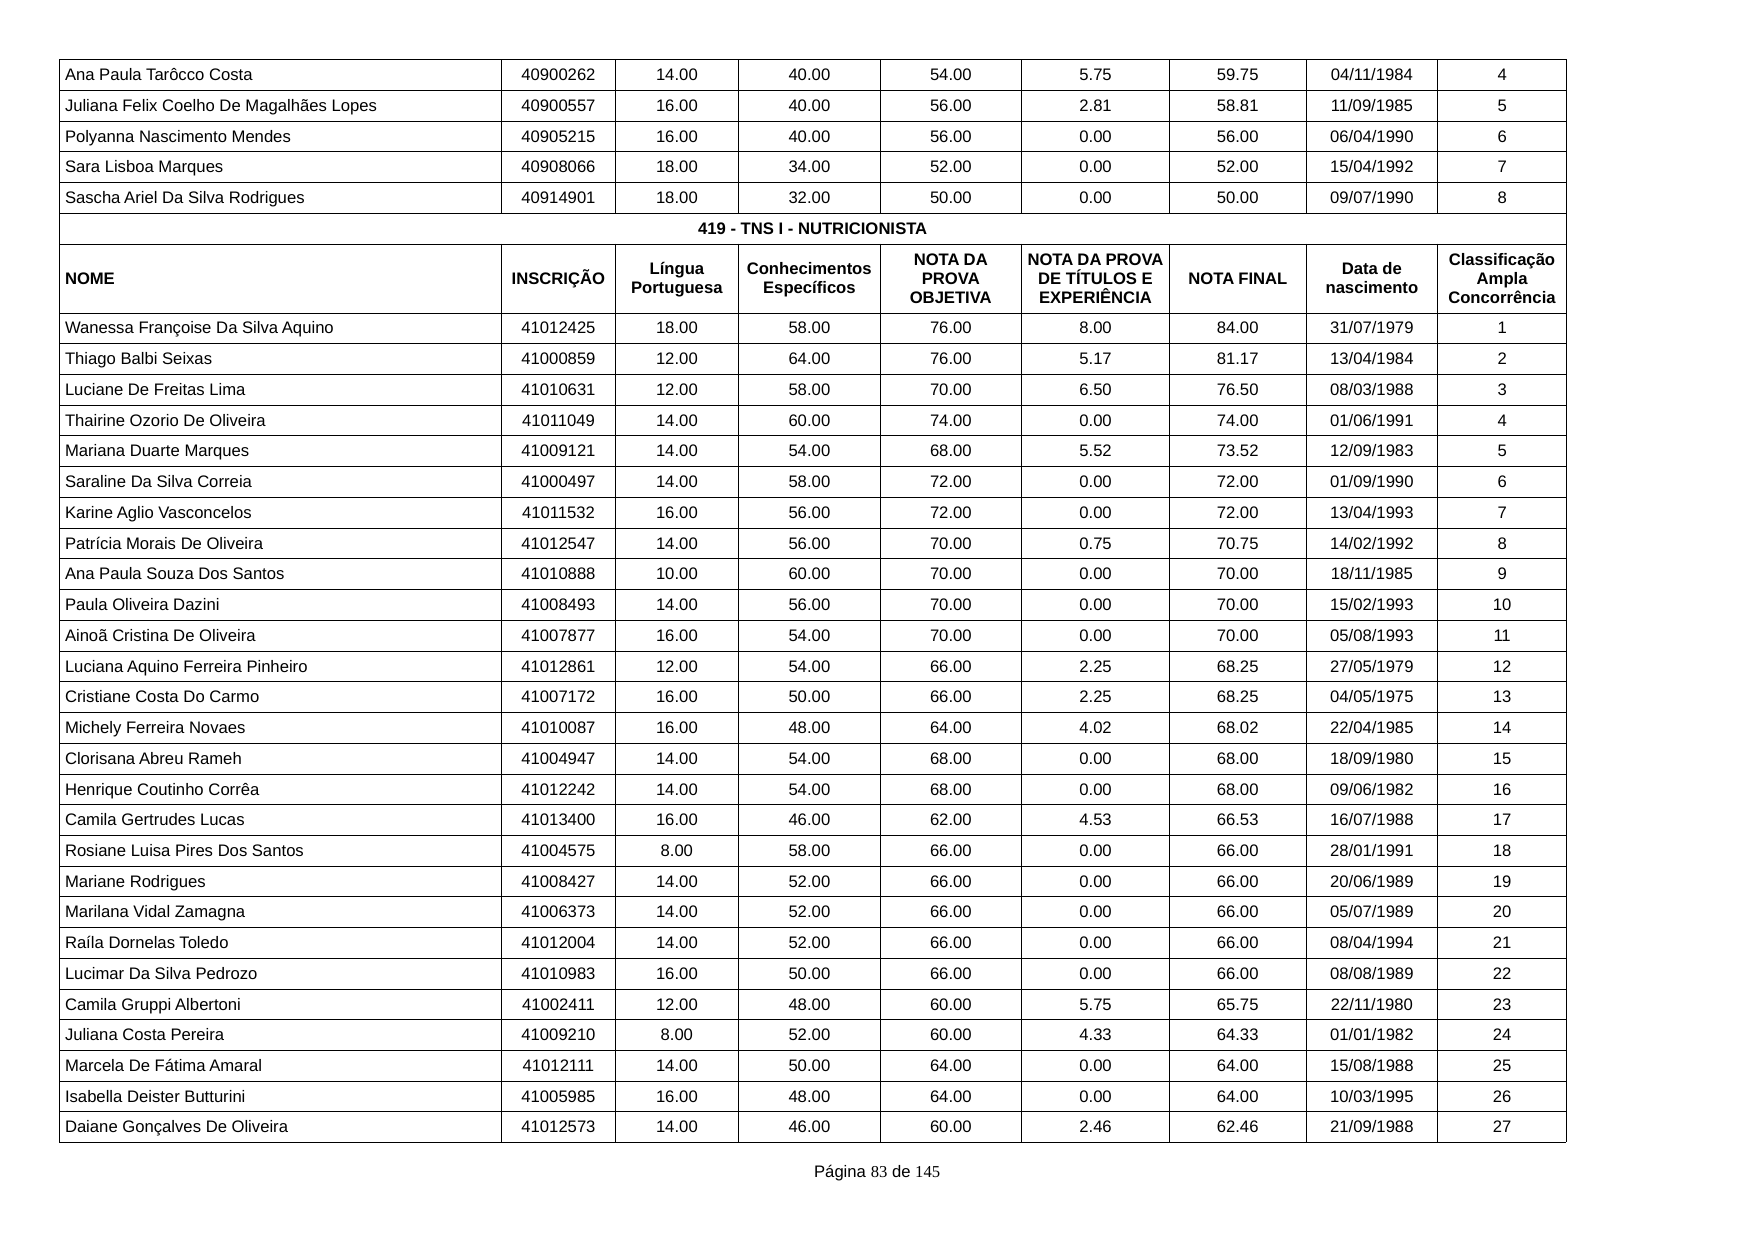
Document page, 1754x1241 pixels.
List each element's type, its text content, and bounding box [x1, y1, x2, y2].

table_cell 64.00 [1170, 1082, 1306, 1111]
table_cell [1567, 866, 1696, 896]
table_cell 12.00 [616, 375, 738, 405]
table_cell 41000859 [502, 344, 615, 374]
table_cell 23 [1438, 990, 1566, 1019]
table_cell 5 [1438, 436, 1566, 466]
table_cell 10 [1438, 590, 1566, 620]
table_cell 48.00 [739, 713, 880, 743]
table_cell 68.00 [1170, 775, 1306, 804]
table_cell Cristiane Costa Do Carmo [60, 682, 501, 712]
table_cell 09/07/1990 [1307, 183, 1437, 213]
table_cell [1567, 497, 1696, 528]
table_cell 41009121 [502, 436, 615, 466]
table_cell [1567, 244, 1696, 312]
table_cell 4 [1438, 406, 1566, 435]
table_cell 19 [1438, 867, 1566, 896]
table_cell 12 [1438, 652, 1566, 681]
table_cell 74.00 [1170, 406, 1306, 435]
table_cell 84.00 [1170, 314, 1306, 343]
table_cell 21/09/1988 [1307, 1112, 1437, 1142]
table_cell 74.00 [881, 406, 1021, 435]
table_cell 41012004 [502, 928, 615, 958]
table_cell 06/04/1990 [1307, 122, 1437, 151]
table_cell [1567, 774, 1696, 804]
table_cell 14.00 [616, 60, 738, 90]
table_cell 18/11/1985 [1307, 559, 1437, 589]
table_cell [1567, 1111, 1696, 1142]
table_cell 58.00 [739, 375, 880, 405]
table_cell 18.00 [616, 183, 738, 213]
table_cell [1567, 958, 1696, 988]
table_cell [1567, 466, 1696, 497]
table_cell 41011532 [502, 498, 615, 528]
table_cell Conhecimentos Específicos [739, 245, 880, 312]
table_cell Juliana Felix Coelho De Magalhães Lopes [60, 91, 501, 121]
table_cell Raíla Dornelas Toledo [60, 928, 501, 958]
table_cell Ainoã Cristina De Oliveira [60, 621, 501, 651]
table_cell Polyanna Nascimento Mendes [60, 122, 501, 151]
table_cell 25 [1438, 1051, 1566, 1081]
table_cell 16.00 [616, 621, 738, 651]
table_cell 59.75 [1170, 60, 1306, 90]
table_cell 11 [1438, 621, 1566, 651]
table_cell 0.00 [1022, 836, 1169, 866]
table_cell Wanessa Françoise Da Silva Aquino [60, 314, 501, 343]
table_cell 0.00 [1022, 122, 1169, 151]
table_cell Isabella Deister Butturini [60, 1082, 501, 1111]
table_cell 28/01/1991 [1307, 836, 1437, 866]
table_cell 0.00 [1022, 406, 1169, 435]
table_cell 41008427 [502, 867, 615, 896]
table_cell Ana Paula Souza Dos Santos [60, 559, 501, 589]
table_cell 68.25 [1170, 682, 1306, 712]
table_cell Luciane De Freitas Lima [60, 375, 501, 405]
table_cell 08/03/1988 [1307, 375, 1437, 405]
table_cell 41011049 [502, 406, 615, 435]
table_cell 41000497 [502, 467, 615, 497]
table_cell 54.00 [881, 60, 1021, 90]
table_cell 31/07/1979 [1307, 314, 1437, 343]
table_cell 0.00 [1022, 897, 1169, 927]
table_cell 56.00 [739, 498, 880, 528]
table_cell 76.50 [1170, 375, 1306, 405]
table_cell 16.00 [616, 805, 738, 835]
table_cell [1567, 151, 1696, 182]
table_cell 41007172 [502, 682, 615, 712]
table_cell 14.00 [616, 867, 738, 896]
table_cell 64.00 [1170, 1051, 1306, 1081]
table_cell 18/09/1980 [1307, 744, 1437, 773]
table_cell Clorisana Abreu Rameh [60, 744, 501, 773]
table_cell [1567, 182, 1696, 213]
table_cell 5.17 [1022, 344, 1169, 374]
table_cell 14 [1438, 713, 1566, 743]
table_cell 68.00 [881, 775, 1021, 804]
table_cell Data de nascimento [1307, 245, 1437, 312]
table_cell 14.00 [616, 436, 738, 466]
table_cell 14.00 [616, 590, 738, 620]
table_cell 41012242 [502, 775, 615, 804]
table_cell [1567, 989, 1696, 1019]
table_cell 65.75 [1170, 990, 1306, 1019]
table_cell 54.00 [739, 436, 880, 466]
table_cell 10.00 [616, 559, 738, 589]
table_cell 17 [1438, 805, 1566, 835]
table_cell 18.00 [616, 152, 738, 182]
table_cell 70.00 [881, 529, 1021, 558]
table_cell 70.00 [1170, 559, 1306, 589]
table_cell 54.00 [739, 775, 880, 804]
table_cell 24 [1438, 1020, 1566, 1050]
table_cell 66.00 [881, 959, 1021, 988]
table_cell 16.00 [616, 122, 738, 151]
table_cell 41005985 [502, 1082, 615, 1111]
table_cell 41002411 [502, 990, 615, 1019]
table_cell 0.00 [1022, 498, 1169, 528]
table_cell 66.00 [881, 836, 1021, 866]
table_cell [1567, 313, 1696, 343]
table_cell 05/07/1989 [1307, 897, 1437, 927]
table_cell 22/11/1980 [1307, 990, 1437, 1019]
table_cell 46.00 [739, 1112, 880, 1142]
table_cell 64.00 [739, 344, 880, 374]
table_cell [1567, 528, 1696, 558]
table_cell 58.00 [739, 467, 880, 497]
table_cell [1567, 651, 1696, 681]
table_cell 52.00 [881, 152, 1021, 182]
table_cell 40905215 [502, 122, 615, 151]
table_cell 72.00 [881, 467, 1021, 497]
table_cell Michely Ferreira Novaes [60, 713, 501, 743]
table_cell 41010087 [502, 713, 615, 743]
table_cell 0.00 [1022, 1051, 1169, 1081]
table_cell 52.00 [1170, 152, 1306, 182]
table_cell Mariana Duarte Marques [60, 436, 501, 466]
table_cell 56.00 [739, 590, 880, 620]
table_cell [1567, 558, 1696, 589]
table_cell 6.50 [1022, 375, 1169, 405]
table_cell Thiago Balbi Seixas [60, 344, 501, 374]
table_cell 08/08/1989 [1307, 959, 1437, 988]
table_cell 50.00 [1170, 183, 1306, 213]
table_cell Ana Paula Tarôcco Costa [60, 60, 501, 90]
table_cell 66.53 [1170, 805, 1306, 835]
table_cell 40.00 [739, 122, 880, 151]
table_cell 40908066 [502, 152, 615, 182]
table_cell 73.52 [1170, 436, 1306, 466]
table_cell INSCRIÇÃO [502, 245, 615, 312]
table_cell 13/04/1984 [1307, 344, 1437, 374]
table_cell 0.00 [1022, 559, 1169, 589]
table_cell 66.00 [881, 867, 1021, 896]
table_cell 41004575 [502, 836, 615, 866]
table_cell 2.46 [1022, 1112, 1169, 1142]
table_cell 72.00 [1170, 467, 1306, 497]
table_cell 08/04/1994 [1307, 928, 1437, 958]
table_cell 11/09/1985 [1307, 91, 1437, 121]
table_cell 20 [1438, 897, 1566, 927]
table_cell [1567, 90, 1696, 121]
table_cell 4.53 [1022, 805, 1169, 835]
table_cell 58.00 [739, 836, 880, 866]
table_cell 41012425 [502, 314, 615, 343]
table_cell 26 [1438, 1082, 1566, 1111]
table_cell 0.00 [1022, 959, 1169, 988]
table_cell [1567, 620, 1696, 651]
table_cell 21 [1438, 928, 1566, 958]
table_cell 16.00 [616, 1082, 738, 1111]
table_cell 2 [1438, 344, 1566, 374]
table_cell 54.00 [739, 744, 880, 773]
table_cell 20/06/1989 [1307, 867, 1437, 896]
table_cell 14.00 [616, 529, 738, 558]
table_cell 52.00 [739, 897, 880, 927]
table_cell 04/05/1975 [1307, 682, 1437, 712]
table_cell 0.00 [1022, 744, 1169, 773]
table_cell 50.00 [739, 1051, 880, 1081]
table_cell 2.25 [1022, 652, 1169, 681]
table_cell 70.00 [881, 375, 1021, 405]
table_cell 52.00 [739, 867, 880, 896]
table_cell [1567, 835, 1696, 866]
table_cell Lucimar Da Silva Pedrozo [60, 959, 501, 988]
table_cell 70.00 [1170, 621, 1306, 651]
table_cell 41013400 [502, 805, 615, 835]
table_cell 40900262 [502, 60, 615, 90]
table_cell 12.00 [616, 652, 738, 681]
table_cell 56.00 [739, 529, 880, 558]
table_cell 66.00 [1170, 928, 1306, 958]
table_cell 66.00 [1170, 897, 1306, 927]
table_cell 32.00 [739, 183, 880, 213]
table_cell 12.00 [616, 990, 738, 1019]
table_cell 04/11/1984 [1307, 60, 1437, 90]
table_cell Luciana Aquino Ferreira Pinheiro [60, 652, 501, 681]
table_cell 0.00 [1022, 867, 1169, 896]
table_cell 58.81 [1170, 91, 1306, 121]
table_cell NOME [60, 245, 501, 312]
table_cell 22/04/1985 [1307, 713, 1437, 743]
table_cell 52.00 [739, 1020, 880, 1050]
table_cell 2.25 [1022, 682, 1169, 712]
table_cell 27/05/1979 [1307, 652, 1437, 681]
table_cell 56.00 [881, 91, 1021, 121]
table_cell 14.00 [616, 928, 738, 958]
table_cell 0.00 [1022, 928, 1169, 958]
table_cell [1567, 1019, 1696, 1050]
table_cell 50.00 [739, 682, 880, 712]
table_cell 66.00 [881, 897, 1021, 927]
table_cell 15/04/1992 [1307, 152, 1437, 182]
table_cell 18 [1438, 836, 1566, 866]
table_cell 5 [1438, 91, 1566, 121]
table_cell [1567, 435, 1696, 466]
table_cell 22 [1438, 959, 1566, 988]
table_cell 10/03/1995 [1307, 1082, 1437, 1111]
table_cell [1567, 213, 1696, 243]
table_cell 72.00 [1170, 498, 1306, 528]
table_cell 70.75 [1170, 529, 1306, 558]
table_cell 16 [1438, 775, 1566, 804]
table_cell Saraline Da Silva Correia [60, 467, 501, 497]
table_cell 41004947 [502, 744, 615, 773]
table_cell 60.00 [881, 1020, 1021, 1050]
table_cell 14.00 [616, 1051, 738, 1081]
table_cell [1567, 743, 1696, 773]
table_cell 70.00 [881, 590, 1021, 620]
table_cell 41012573 [502, 1112, 615, 1142]
table_cell 16.00 [616, 498, 738, 528]
table_cell Sara Lisboa Marques [60, 152, 501, 182]
table_cell 419 - TNS I - NUTRICIONISTA [60, 214, 1566, 243]
table_cell 01/06/1991 [1307, 406, 1437, 435]
table_cell 27 [1438, 1112, 1566, 1142]
table_cell Daiane Gonçalves De Oliveira [60, 1112, 501, 1142]
table_cell 13/04/1993 [1307, 498, 1437, 528]
table_cell 46.00 [739, 805, 880, 835]
table_cell 70.00 [881, 559, 1021, 589]
table_cell 16.00 [616, 959, 738, 988]
table_cell 70.00 [1170, 590, 1306, 620]
table_cell [1567, 59, 1696, 90]
table_cell 8.00 [616, 836, 738, 866]
table_cell 2.81 [1022, 91, 1169, 121]
table_cell 41009210 [502, 1020, 615, 1050]
table_cell 54.00 [739, 652, 880, 681]
table_cell Marilana Vidal Zamagna [60, 897, 501, 927]
table_cell Paula Oliveira Dazini [60, 590, 501, 620]
table_cell 4 [1438, 60, 1566, 90]
table_cell 81.17 [1170, 344, 1306, 374]
table_cell 18.00 [616, 314, 738, 343]
table_cell [1567, 927, 1696, 958]
table_cell NOTA FINAL [1170, 245, 1306, 312]
table_cell 56.00 [881, 122, 1021, 151]
table_cell 05/08/1993 [1307, 621, 1437, 651]
table_cell 41012861 [502, 652, 615, 681]
table_cell 14.00 [616, 467, 738, 497]
table_cell 52.00 [739, 928, 880, 958]
table_cell 48.00 [739, 990, 880, 1019]
table_cell 5.52 [1022, 436, 1169, 466]
table_cell 16.00 [616, 713, 738, 743]
table_cell 12/09/1983 [1307, 436, 1437, 466]
table_cell 8 [1438, 183, 1566, 213]
table_cell 66.00 [1170, 867, 1306, 896]
table_cell 41008493 [502, 590, 615, 620]
table_cell 66.00 [1170, 836, 1306, 866]
table_cell 40.00 [739, 60, 880, 90]
table_cell 16.00 [616, 91, 738, 121]
table_cell 14.00 [616, 775, 738, 804]
table_cell 41006373 [502, 897, 615, 927]
table_cell Karine Aglio Vasconcelos [60, 498, 501, 528]
table_cell 50.00 [739, 959, 880, 988]
table_cell 15 [1438, 744, 1566, 773]
table_cell 64.00 [881, 713, 1021, 743]
table_cell 0.00 [1022, 621, 1169, 651]
table_cell 40.00 [739, 91, 880, 121]
table_cell 16.00 [616, 682, 738, 712]
table_cell NOTA DA PROVA OBJETIVA [881, 245, 1021, 312]
table_cell 76.00 [881, 314, 1021, 343]
table_cell 64.00 [881, 1082, 1021, 1111]
table_cell 56.00 [1170, 122, 1306, 151]
table_cell 41007877 [502, 621, 615, 651]
table_cell Juliana Costa Pereira [60, 1020, 501, 1050]
table_cell [1567, 1050, 1696, 1081]
table_cell Camila Gruppi Albertoni [60, 990, 501, 1019]
table_cell 60.00 [739, 406, 880, 435]
table_cell [1567, 681, 1696, 712]
table_cell 41012111 [502, 1051, 615, 1081]
table_cell 68.00 [881, 744, 1021, 773]
table_cell 8.00 [616, 1020, 738, 1050]
table_cell 41010983 [502, 959, 615, 988]
table_cell 0.75 [1022, 529, 1169, 558]
table_cell 14/02/1992 [1307, 529, 1437, 558]
table_cell 15/02/1993 [1307, 590, 1437, 620]
table_cell 76.00 [881, 344, 1021, 374]
table_cell Sascha Ariel Da Silva Rodrigues [60, 183, 501, 213]
table_cell 48.00 [739, 1082, 880, 1111]
table_cell [1567, 589, 1696, 620]
table_cell 9 [1438, 559, 1566, 589]
table_cell 14.00 [616, 744, 738, 773]
table_cell 40900557 [502, 91, 615, 121]
table_cell [1567, 712, 1696, 743]
table_cell 62.46 [1170, 1112, 1306, 1142]
table_cell 72.00 [881, 498, 1021, 528]
table_cell 68.00 [1170, 744, 1306, 773]
table_cell 0.00 [1022, 775, 1169, 804]
table_cell Rosiane Luisa Pires Dos Santos [60, 836, 501, 866]
table_cell 66.00 [881, 682, 1021, 712]
table_cell [1567, 1081, 1696, 1111]
table_cell 0.00 [1022, 152, 1169, 182]
table_cell 60.00 [881, 1112, 1021, 1142]
table_cell 01/01/1982 [1307, 1020, 1437, 1050]
table_cell 68.02 [1170, 713, 1306, 743]
table_cell 41010631 [502, 375, 615, 405]
table_cell 50.00 [881, 183, 1021, 213]
table_cell 6 [1438, 122, 1566, 151]
table_cell NOTA DA PROVA DE TÍTULOS E EXPERIÊNCIA [1022, 245, 1169, 312]
table_cell [1567, 804, 1696, 835]
table_cell 5.75 [1022, 60, 1169, 90]
table_cell 8.00 [1022, 314, 1169, 343]
table_cell 68.25 [1170, 652, 1306, 681]
table_cell [1567, 121, 1696, 151]
table_cell 16/07/1988 [1307, 805, 1437, 835]
table_cell 14.00 [616, 406, 738, 435]
table_cell Mariane Rodrigues [60, 867, 501, 896]
table_cell 14.00 [616, 1112, 738, 1142]
table_cell 8 [1438, 529, 1566, 558]
table_cell 0.00 [1022, 183, 1169, 213]
table_cell [1567, 405, 1696, 435]
table_cell 0.00 [1022, 1082, 1169, 1111]
table_cell Patrícia Morais De Oliveira [60, 529, 501, 558]
table_cell 58.00 [739, 314, 880, 343]
table_cell 60.00 [739, 559, 880, 589]
table_cell Thairine Ozorio De Oliveira [60, 406, 501, 435]
table_cell 12.00 [616, 344, 738, 374]
table_cell 09/06/1982 [1307, 775, 1437, 804]
table_cell Língua Portuguesa [616, 245, 738, 312]
table_cell 4.02 [1022, 713, 1169, 743]
table_cell 34.00 [739, 152, 880, 182]
table_cell 64.33 [1170, 1020, 1306, 1050]
table_cell Classificação Ampla Concorrência [1438, 245, 1566, 312]
table_cell 70.00 [881, 621, 1021, 651]
table_cell 66.00 [1170, 959, 1306, 988]
table_cell 15/08/1988 [1307, 1051, 1437, 1081]
table_cell 40914901 [502, 183, 615, 213]
table_cell 5.75 [1022, 990, 1169, 1019]
table_cell 41010888 [502, 559, 615, 589]
table_cell 7 [1438, 152, 1566, 182]
table_cell 66.00 [881, 928, 1021, 958]
table_cell 1 [1438, 314, 1566, 343]
table_cell Henrique Coutinho Corrêa [60, 775, 501, 804]
table_cell 13 [1438, 682, 1566, 712]
table_cell 62.00 [881, 805, 1021, 835]
table_cell 3 [1438, 375, 1566, 405]
table_cell 6 [1438, 467, 1566, 497]
table_cell [1567, 896, 1696, 927]
table_cell [1567, 343, 1696, 374]
table_cell [1567, 374, 1696, 405]
table_cell Camila Gertrudes Lucas [60, 805, 501, 835]
table_cell 7 [1438, 498, 1566, 528]
table_cell 64.00 [881, 1051, 1021, 1081]
table_cell 54.00 [739, 621, 880, 651]
table_cell 0.00 [1022, 467, 1169, 497]
table_cell 14.00 [616, 897, 738, 927]
table_cell 68.00 [881, 436, 1021, 466]
table_cell 41012547 [502, 529, 615, 558]
table_cell 66.00 [881, 652, 1021, 681]
table_cell 01/09/1990 [1307, 467, 1437, 497]
table_cell Marcela De Fátima Amaral [60, 1051, 501, 1081]
table_cell 4.33 [1022, 1020, 1169, 1050]
table_cell 60.00 [881, 990, 1021, 1019]
table_cell 0.00 [1022, 590, 1169, 620]
